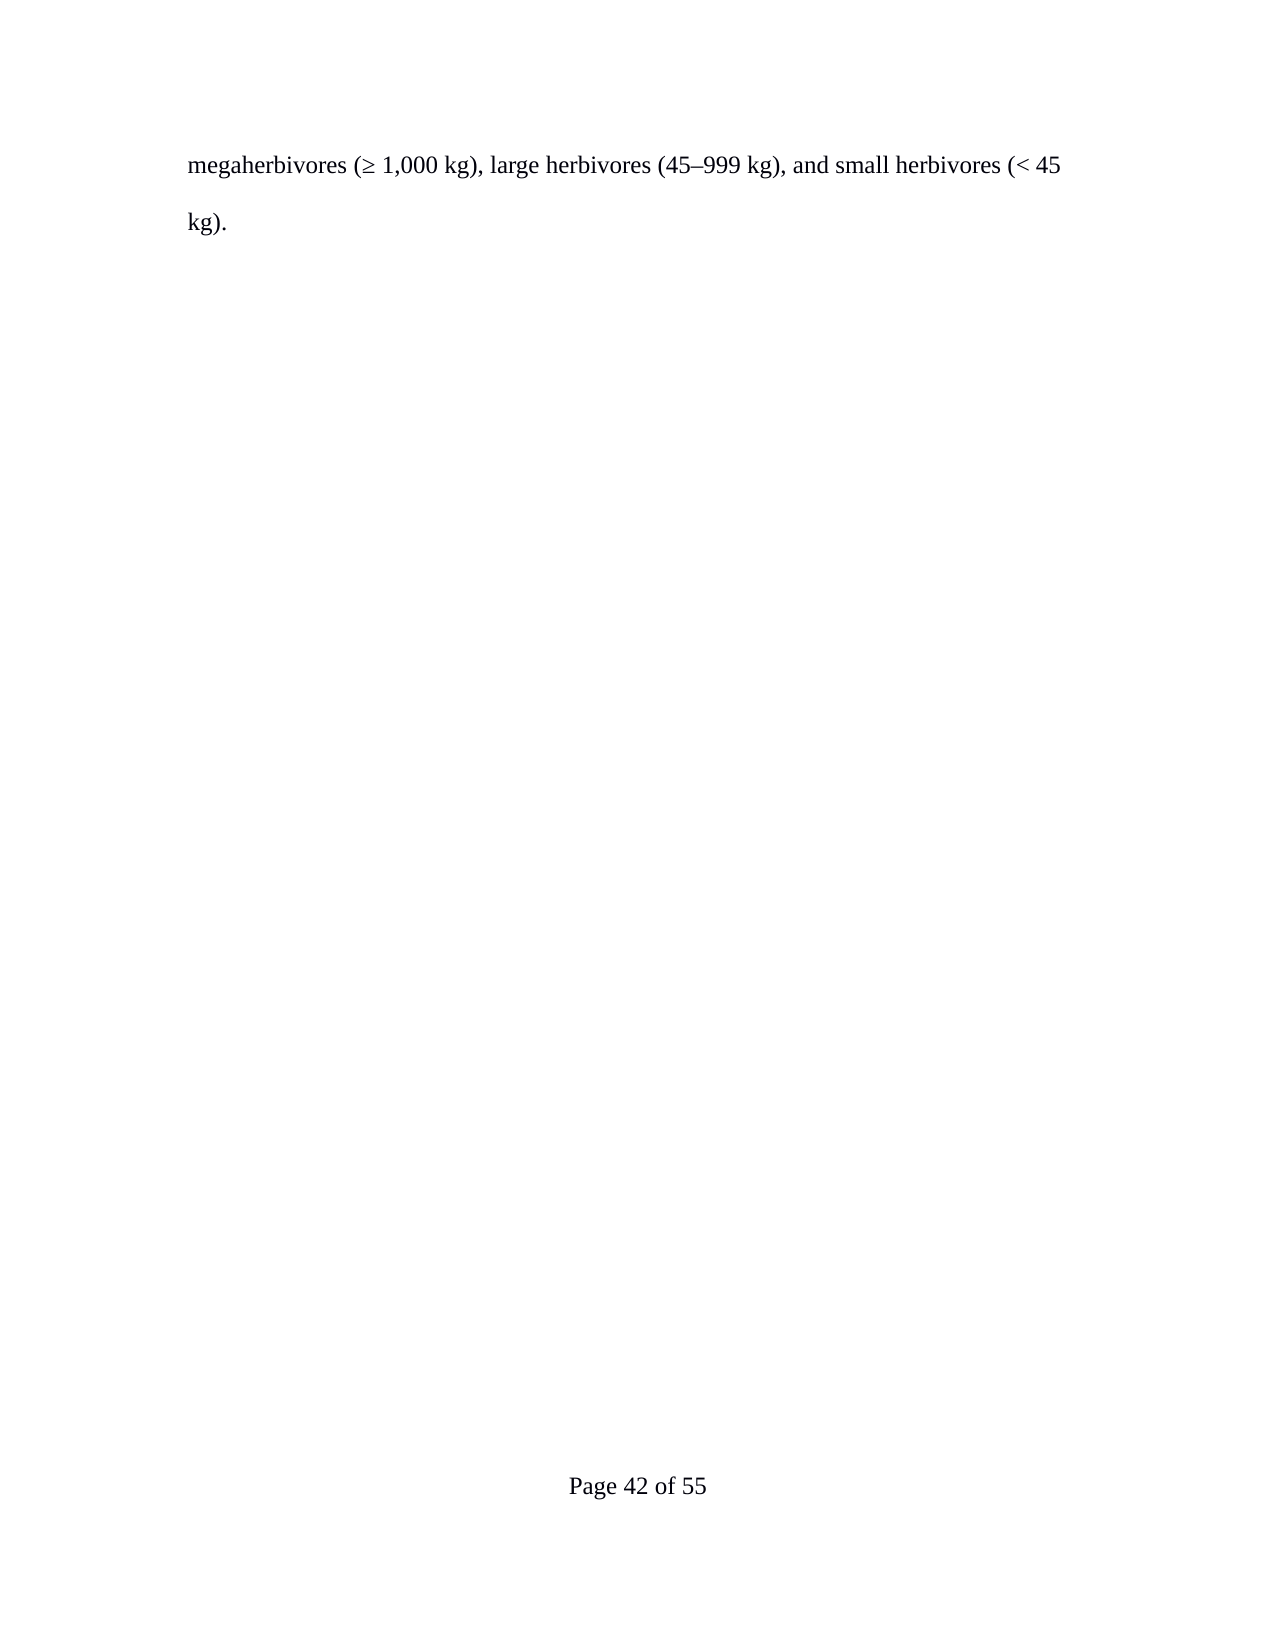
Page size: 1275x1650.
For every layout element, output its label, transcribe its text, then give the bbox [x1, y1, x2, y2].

text megaherbivores (≥ 1,000 kg), large herbivores (45–999 kg), and small herbivores (< 45 kg). [187, 150, 1087, 236]
